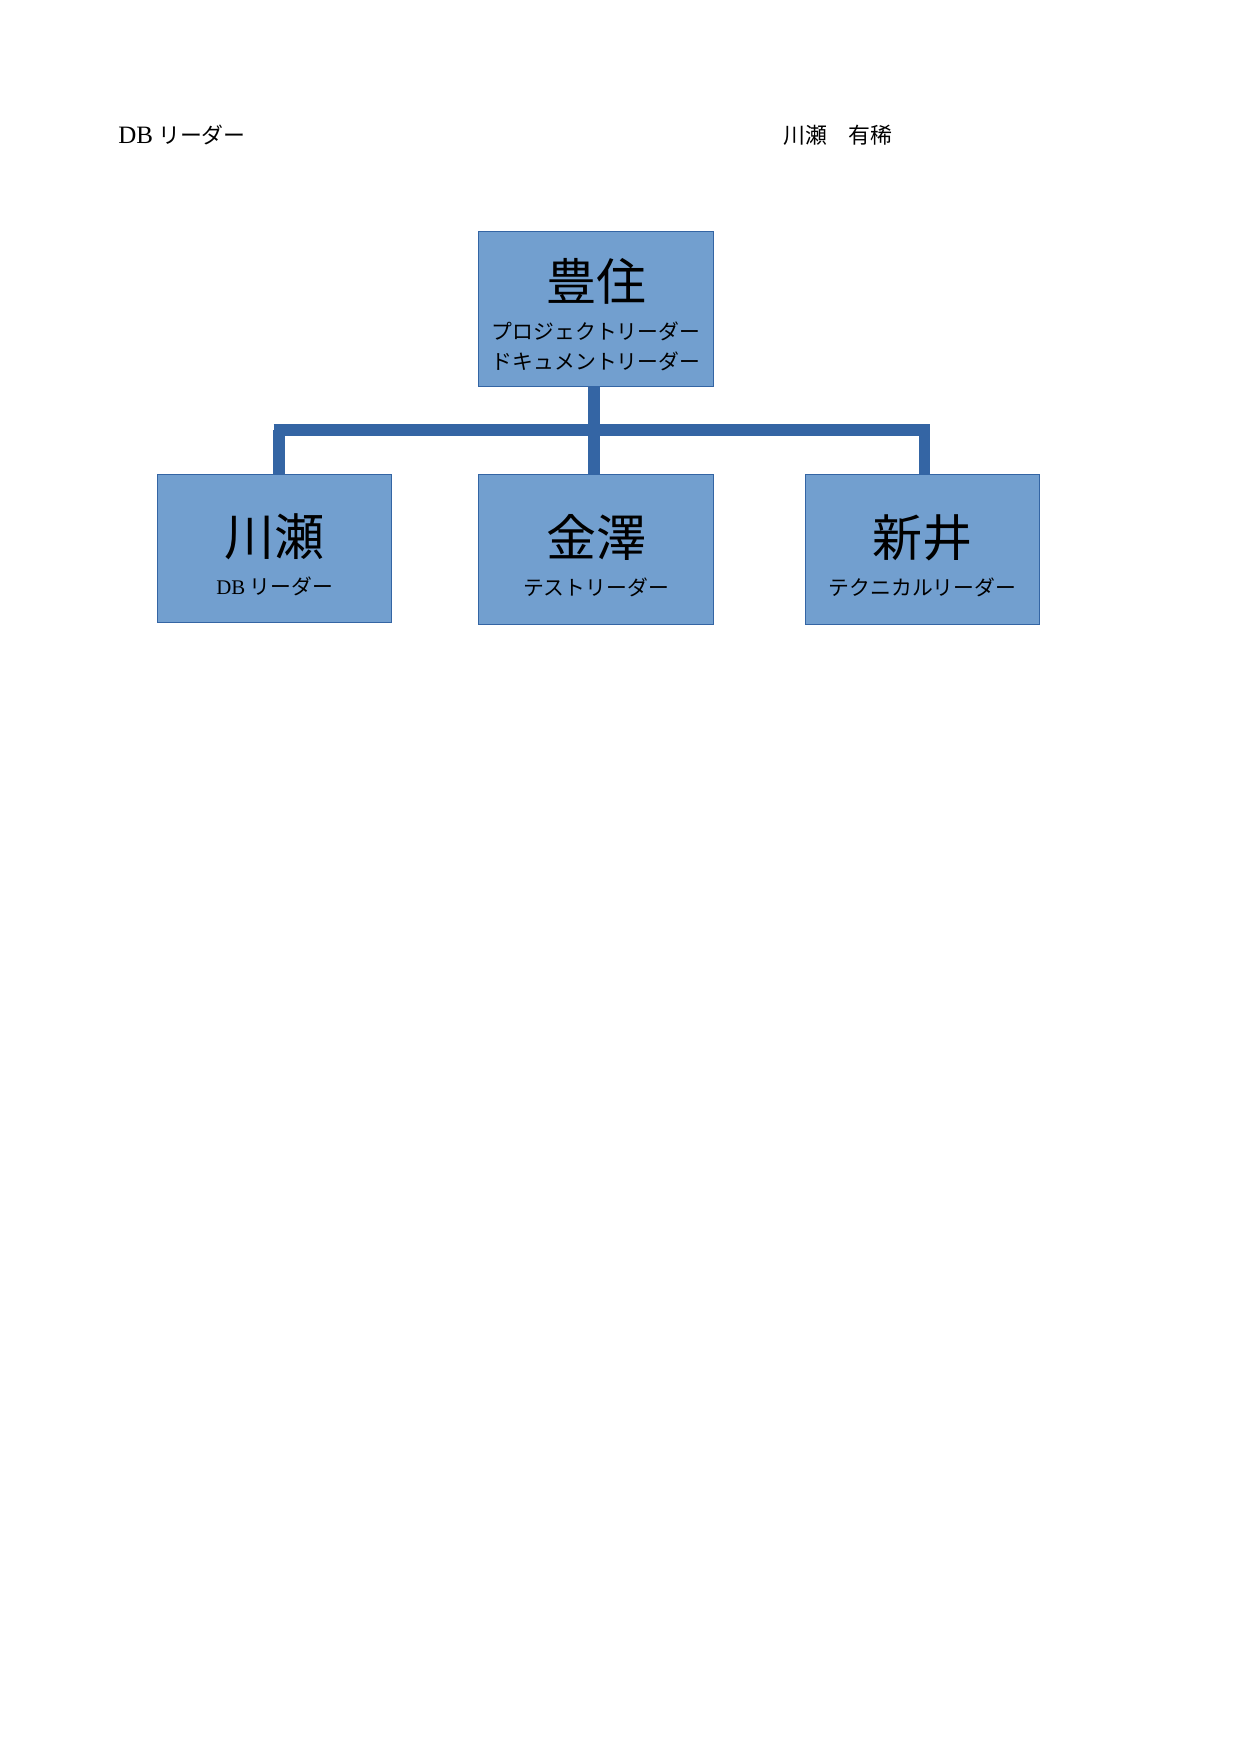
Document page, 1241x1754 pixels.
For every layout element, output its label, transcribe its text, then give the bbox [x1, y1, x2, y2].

text DBリーダー 川瀬 有稀 [118, 118, 1122, 150]
